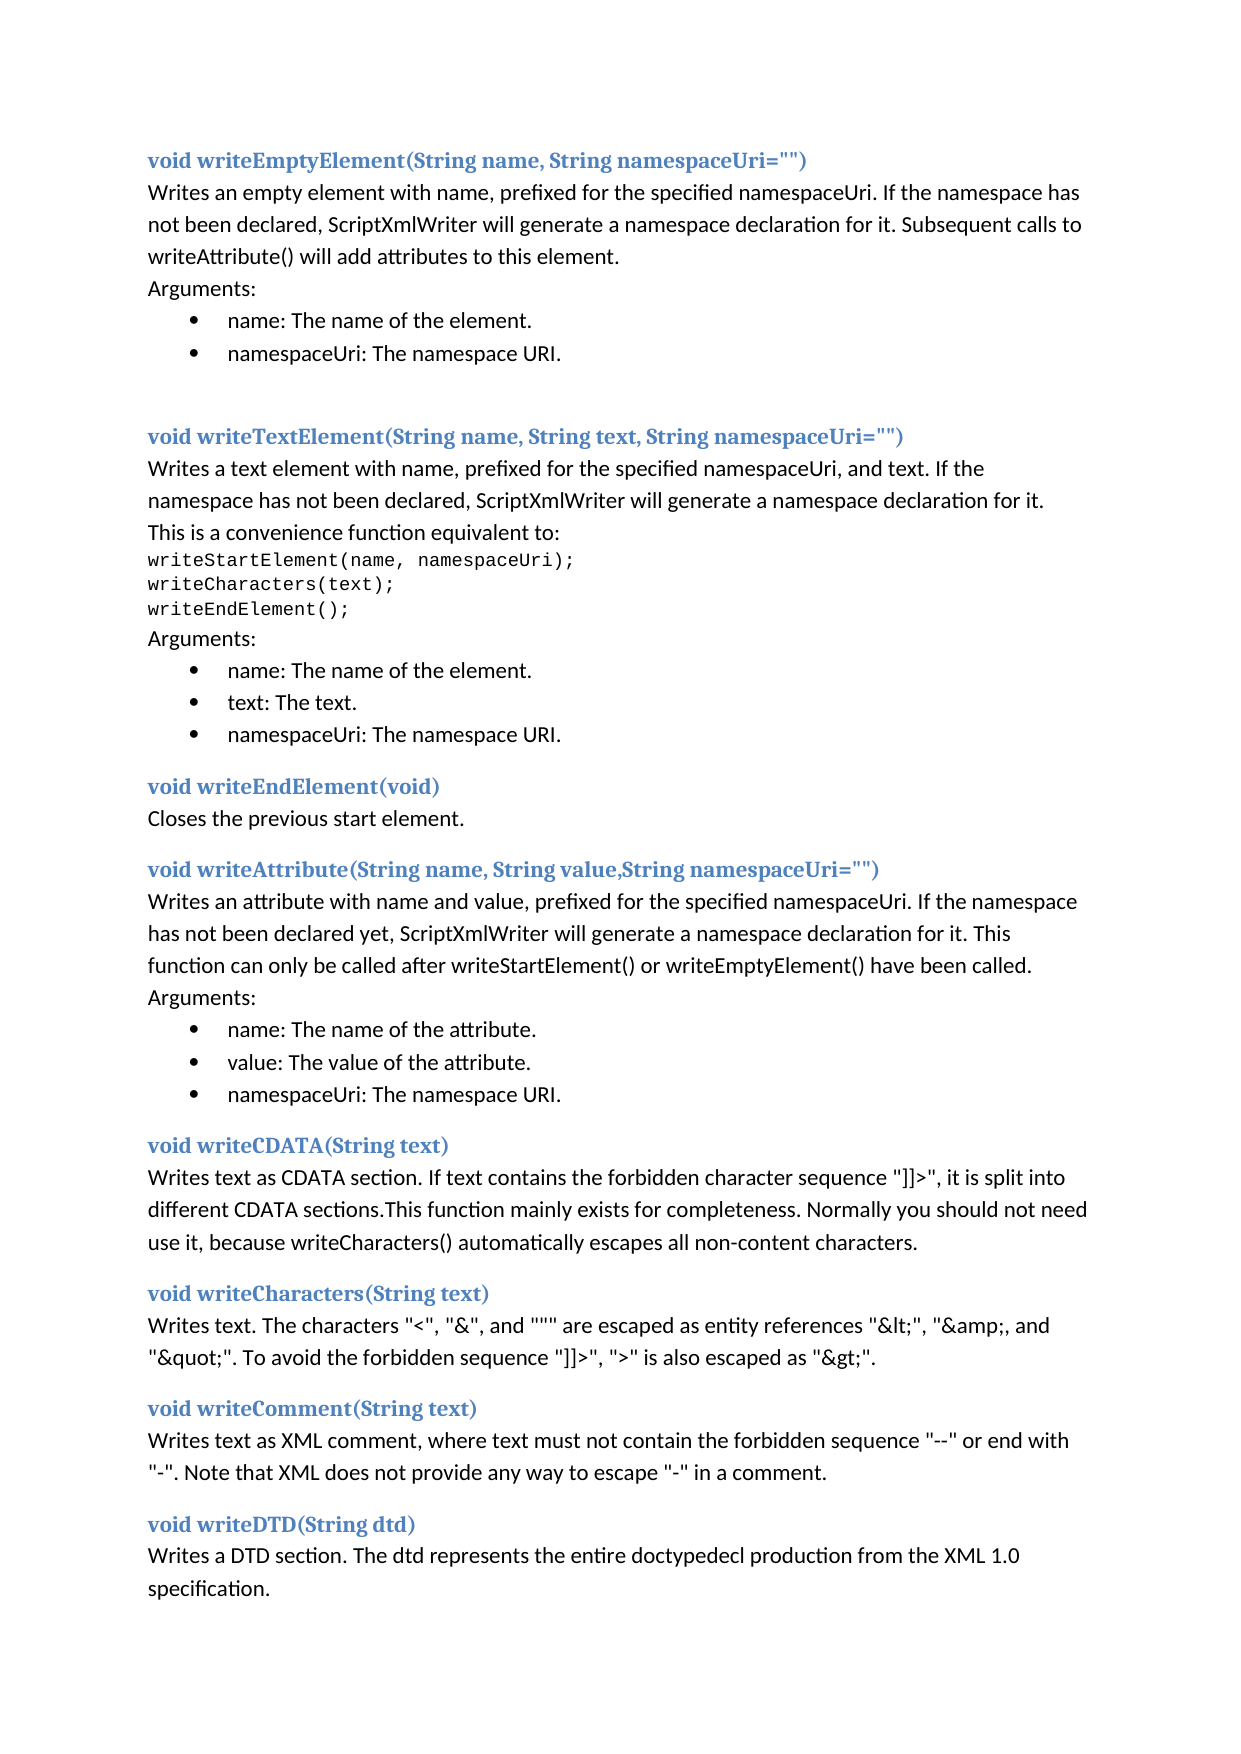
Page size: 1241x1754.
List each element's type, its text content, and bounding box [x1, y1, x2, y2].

text Writes text as XML comment, where text must not contain the forbidden sequence "--" or end with "-". Note that XML does not provide any way to escape "-" in a comment. [148, 1426, 1093, 1486]
text writeStartElement(name, namespaceUri); [148, 551, 1093, 572]
text Writes a DTD section. The dtd represents the entire doctypedecl production from the XML 1.0 specification. [148, 1542, 1093, 1602]
list name: The name of the element. [190, 656, 1093, 684]
text Closes the previous start element. [148, 804, 1093, 832]
subtitle void writeCDATA(String text) [148, 1133, 1093, 1159]
text Writes text. The characters "<", "&", and """ are escaped as entity references "&lt;", "&amp;, and "&quot;". To avoid the forbidden sequence "]]>", ">" is also escaped as "&gt;". [148, 1311, 1093, 1371]
list namespaceUri: The namespace URI. [190, 720, 1093, 748]
text This is a convenience function equivalent to: [148, 518, 1093, 547]
subtitle void writeEmptyElement(String name, String namespaceUri="") [148, 148, 1093, 174]
subtitle void writeComment(String text) [148, 1396, 1093, 1422]
subtitle void writeEndElement(void) [148, 773, 1093, 800]
list namespaceUri: The namespace URI. [190, 1080, 1093, 1108]
text Writes a text element with name, prefixed for the specified namespaceUri, and text. If the namespace has not been declared, ScriptXmlWriter will generate a namespace declaration for it. [148, 454, 1093, 514]
list namespaceUri: The namespace URI. [190, 339, 1093, 367]
subtitle void writeAttribute(String name, String value,String namespaceUri="") [148, 857, 1093, 883]
list text: The text. [190, 688, 1093, 716]
list value: The value of the attribute. [190, 1048, 1093, 1076]
text Arguments: [148, 624, 1093, 652]
subtitle void writeCharacters(String text) [148, 1281, 1093, 1307]
text Writes an empty element with name, prefixed for the specified namespaceUri. If the namespace has not been declared, ScriptXmlWriter will generate a namespace declaration for it. Subsequent calls to writeAttribute() will add attributes to this element. [148, 178, 1093, 270]
text Arguments: [148, 983, 1093, 1011]
text Writes an attribute with name and value, prefixed for the specified namespaceUri. If the namespace has not been declared yet, ScriptXmlWriter will generate a namespace declaration for it. This function can only be called after writeStartElement() or writeEmptyElement() have been called. [148, 887, 1093, 979]
text Writes text as CDATA section. If text contains the forbidden character sequence "]]>", it is split into different CDATA sections.This function mainly exists for completeness. Normally you should not need use it, because writeCharacters() automatically escapes all non-content characters. [148, 1163, 1093, 1256]
text Arguments: [148, 274, 1093, 302]
list name: The name of the element. [190, 307, 1093, 334]
subtitle void writeDTD(String dtd) [148, 1511, 1093, 1538]
text writeEndElement(); [148, 599, 1093, 621]
text writeCharacters(text); [148, 575, 1093, 596]
subtitle void writeTextElement(String name, String text, String namespaceUri="") [148, 424, 1093, 450]
list name: The name of the attribute. [190, 1016, 1093, 1044]
